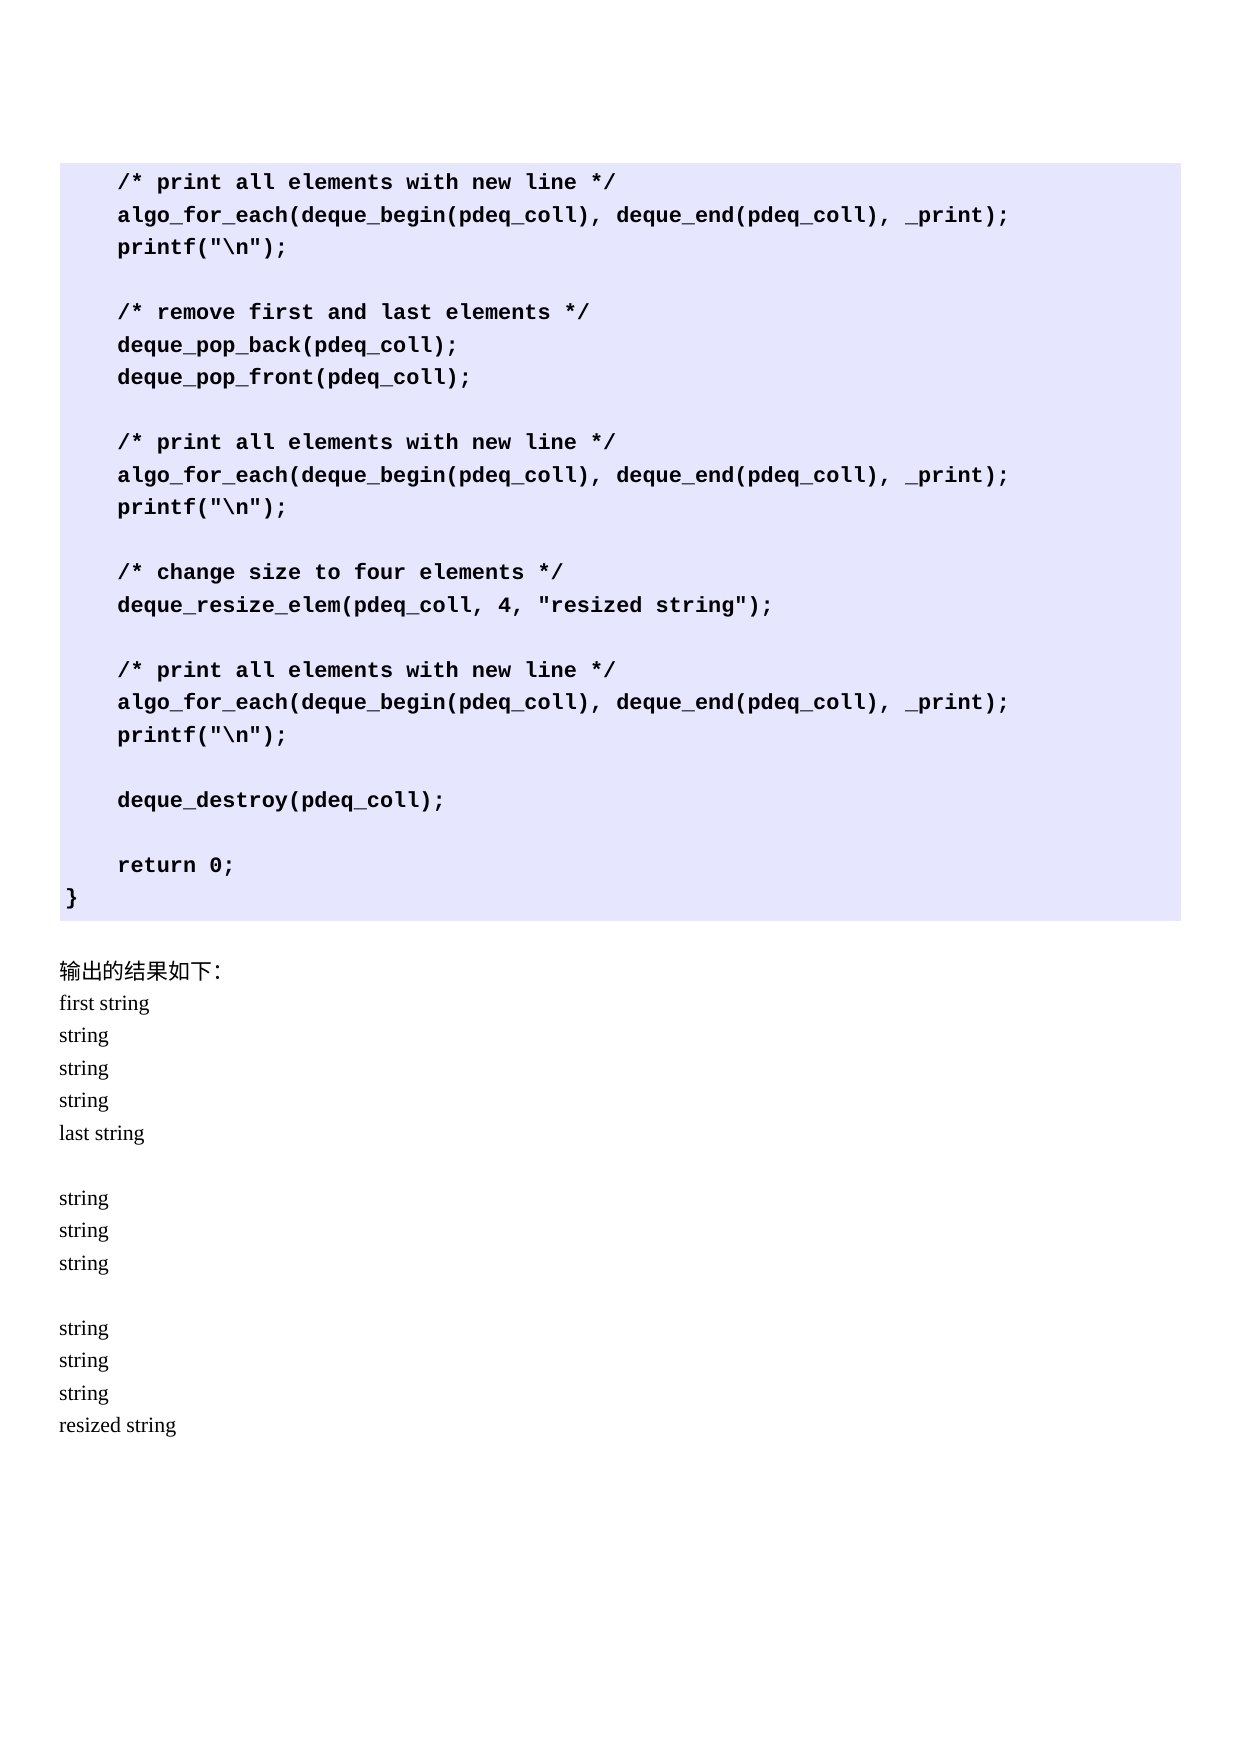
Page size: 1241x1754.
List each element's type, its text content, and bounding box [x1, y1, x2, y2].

text first string [59, 986, 1181, 1018]
text resized string [59, 1408, 1181, 1441]
text string [59, 1376, 1181, 1408]
text last string [59, 1116, 1181, 1148]
text string [59, 1343, 1181, 1376]
text string [59, 1018, 1181, 1051]
text string [59, 1181, 1181, 1213]
table_header /* print all elements with new line */ algo_for_each(deque_begin(pdeq_coll), deque_end(pdeq_coll), _print); printf("\n"); /* remove first and last elements */ deque_pop_back(pdeq_coll); deque_pop_front(pdeq_coll); /* print all elements with new line */ algo_for_each(deque_begin(pdeq_coll), deque_end(pdeq_coll), _print); printf("\n"); /* change size to four elements */ deque_resize_elem(pdeq_coll, 4, "resized string"); /* print all elements with new line */ algo_for_each(deque_begin(pdeq_coll), deque_end(pdeq_coll), _print); printf("\n"); deque_destroy(pdeq_coll); return 0; } [60, 163, 1181, 921]
text string [59, 1246, 1181, 1278]
text string [59, 1051, 1181, 1083]
text string [59, 1311, 1181, 1343]
text string [59, 1213, 1181, 1246]
text 输出的结果如下： [59, 953, 1181, 986]
text string [59, 1083, 1181, 1116]
